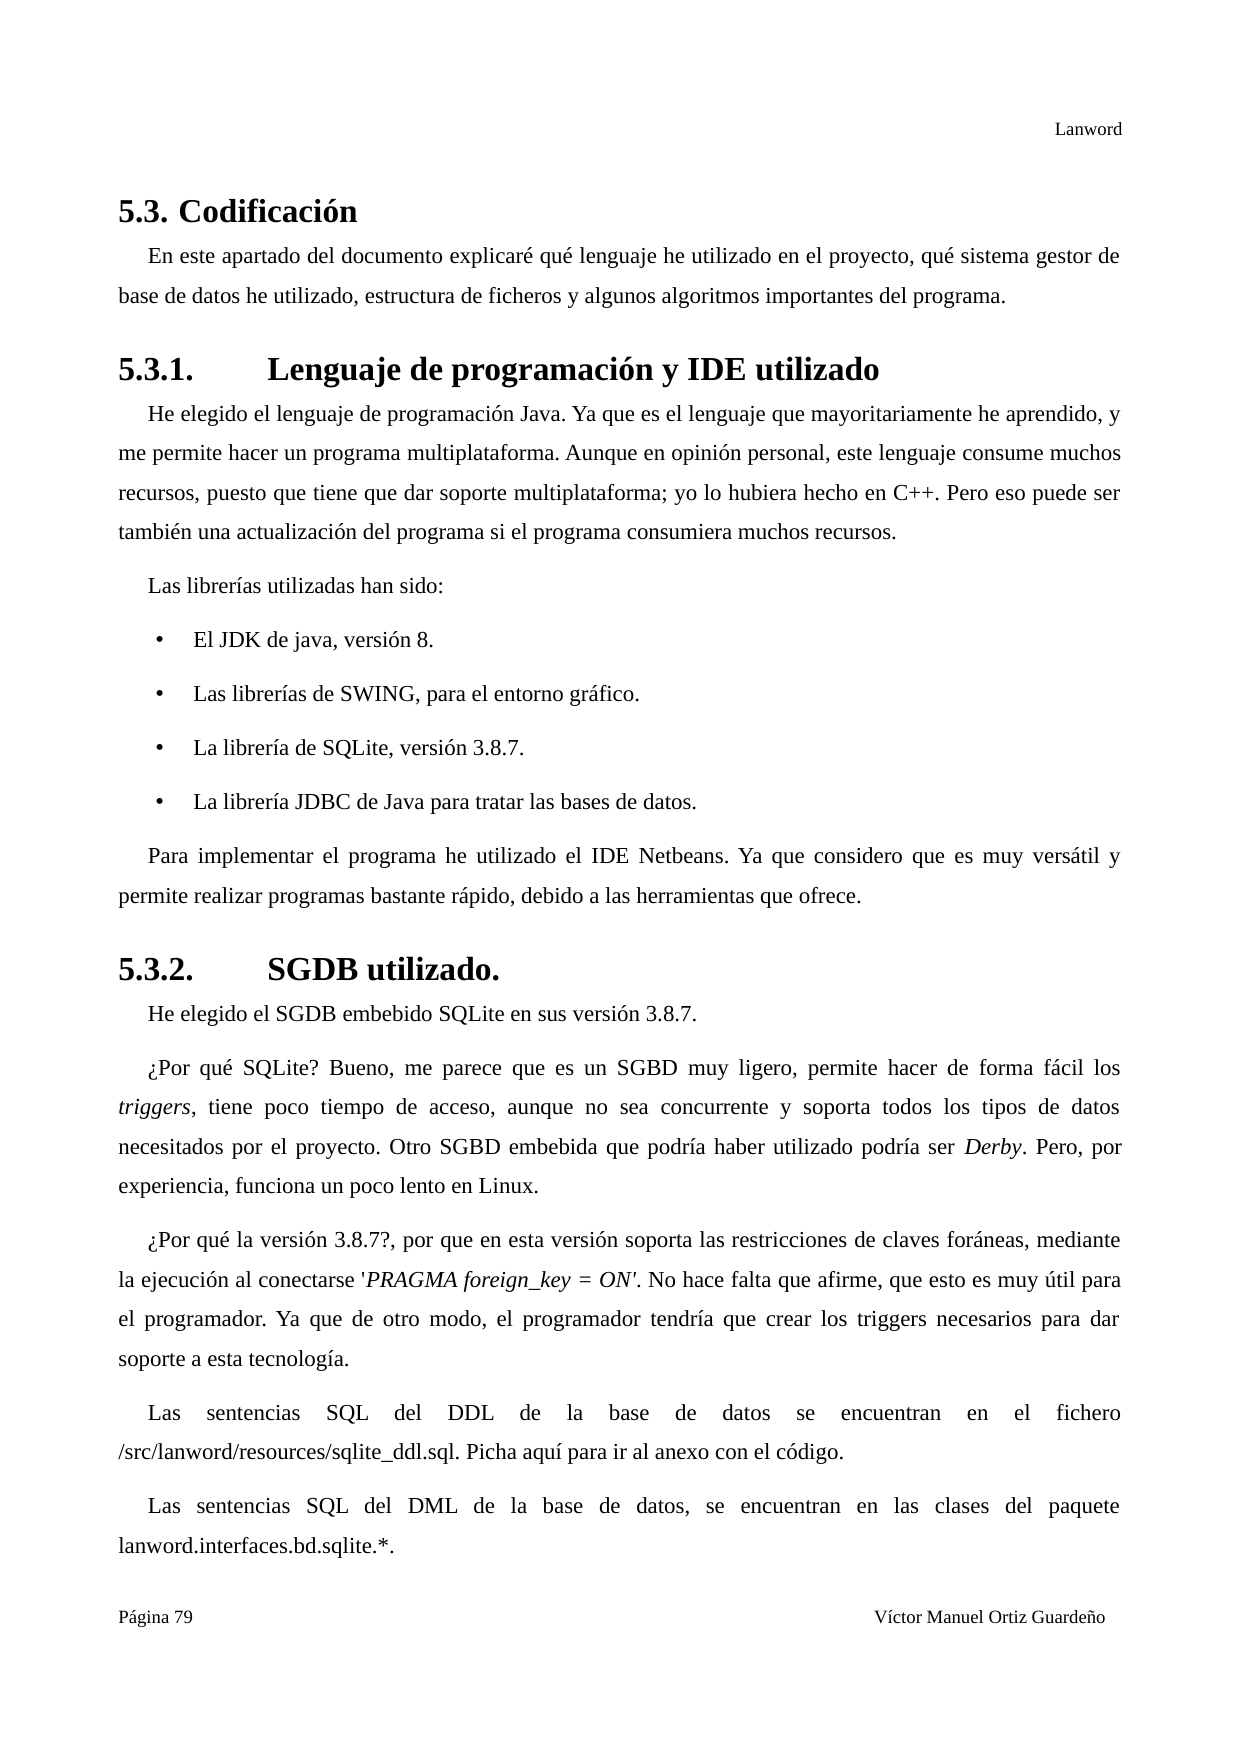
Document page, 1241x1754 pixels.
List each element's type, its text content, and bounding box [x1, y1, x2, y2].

text Las sentencias SQL del DDL de la base de datos se encuentran en el fichero /src/lanword/resources/sqlite_ddl.sql. Picha aquí para ir al anexo con el código. [118, 1399, 1122, 1464]
text En este apartado del documento explicaré qué lenguaje he utilizado en el proyecto, qué sistema gestor de base de datos he utilizado, estructura de ficheros y algunos algoritmos importantes del programa. [118, 242, 1122, 308]
text ¿Por qué la versión 3.8.7?, por que en esta versión soporta las restricciones de claves foráneas, mediante la ejecución al conectarse 'PRAGMA foreign_key = ON'. No hace falta que afirme, que esto es muy útil para el programador. Ya que de otro modo, el programador tendría que crear los triggers necesarios para dar soporte a esta tecnología. [118, 1226, 1122, 1371]
subtitle Codificación [118, 192, 1122, 230]
text He elegido el lenguaje de programación Java. Ya que es el lenguaje que mayoritariamente he aprendido, y me permite hacer un programa multiplataforma. Aunque en opinión personal, este lenguaje consume muchos recursos, puesto que tiene que dar soporte multiplataforma; yo lo hubiera hecho en C++. Pero eso puede ser también una actualización del programa si el programa consumiera muchos recursos. [118, 400, 1122, 544]
subtitle SGDB utilizado. [118, 948, 1122, 987]
text He elegido el SGDB embebido SQLite en sus versión 3.8.7. [118, 1000, 1122, 1026]
text ¿Por qué SQLite? Bueno, me parece que es un SGBD muy ligero, permite hacer de forma fácil los triggers, tiene poco tiempo de acceso, aunque no sea concurrente y soporta todos los tipos de datos necesitados por el proyecto. Otro SGBD embebida que podría haber utilizado podría ser Derby. Pero, por experiencia, funciona un poco lento en Linux. [118, 1054, 1122, 1198]
subtitle Lenguaje de programación y IDE utilizado [118, 348, 1122, 387]
list El JDK de java, versión 8. [156, 626, 1122, 653]
list La librería de SQLite, versión 3.8.7. [156, 734, 1122, 761]
text Para implementar el programa he utilizado el IDE Netbeans. Ya que considero que es muy versátil y permite realizar programas bastante rápido, debido a las herramientas que ofrece. [118, 842, 1122, 908]
list Las librerías de SWING, para el entorno gráfico. [156, 680, 1122, 707]
text Las librerías utilizadas han sido: [118, 572, 1122, 598]
list La librería JDBC de Java para tratar las bases de datos. [156, 788, 1122, 815]
text Las sentencias SQL del DML de la base de datos, se encuentran en las clases del paquete lanword.interfaces.bd.sqlite.*. [118, 1492, 1122, 1558]
